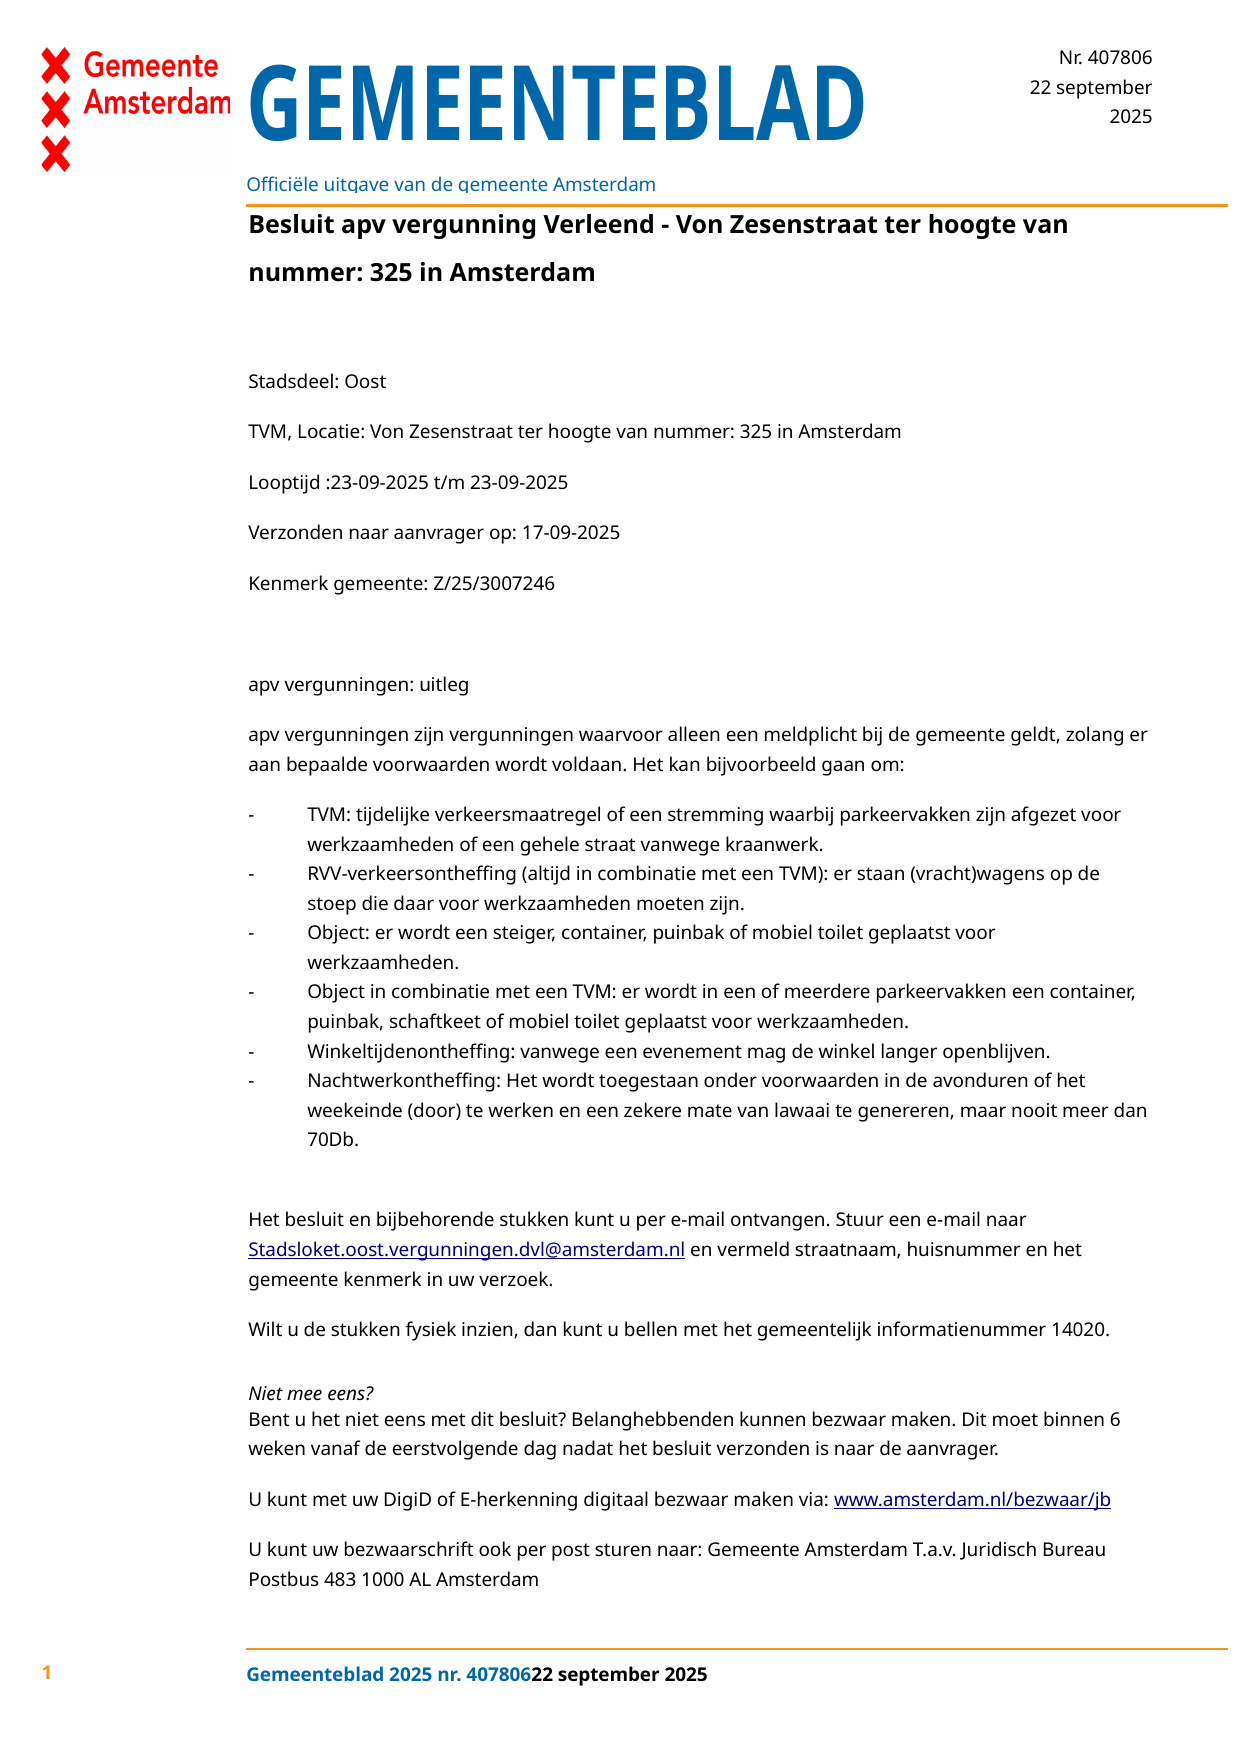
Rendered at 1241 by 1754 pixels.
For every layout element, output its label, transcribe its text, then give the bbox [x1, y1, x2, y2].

list Object in combinatie met een TVM: er wordt in een of meerdere parkeervakken een container, puinbak, schaftkeet of mobiel toilet geplaatst voor werkzaamheden. [248, 979, 1152, 1034]
text Bent u het niet eens met dit besluit? Belanghebbenden kunnen bezwaar maken. Dit moet binnen 6 weken vanaf de eerstvolgende dag nadat het besluit verzonden is naar de aanvrager. [248, 1406, 1152, 1461]
text apv vergunningen: uitleg [248, 671, 1152, 697]
text Besluit apv vergunning Verleend - Von Zesenstraat ter hoogte van nummer: 325 in Amsterdam [248, 207, 1152, 288]
text Kenmerk gemeente: Z/25/3007246 [248, 570, 1152, 596]
text Het besluit en bijbehorende stukken kunt u per e-mail ontvangen. Stuur een e-mail naar Stadsloket.oost.vergunningen.dvl@amsterdam.nl en vermeld straatnaam, huisnummer en het gemeente kenmerk in uw verzoek. [248, 1207, 1152, 1292]
text apv vergunningen zijn vergunningen waarvoor alleen een meldplicht bij de gemeente geldt, zolang er aan bepaalde voorwaarden wordt voldaan. Het kan bijvoorbeeld gaan om: [248, 721, 1152, 777]
text TVM, Locatie: Von Zesenstraat ter hoogte van nummer: 325 in Amsterdam [248, 419, 1152, 444]
text U kunt uw bezwaarschrift ook per post sturen naar: Gemeente Amsterdam T.a.v. Juridisch Bureau Postbus 483 1000 AL Amsterdam [248, 1536, 1152, 1592]
picture [41, 47, 231, 172]
text Wilt u de stukken fysiek inzien, dan kunt u bellen met het gemeentelijk informatienummer 14020. [248, 1316, 1152, 1342]
list Object: er wordt een steiger, container, puinbak of mobiel toilet geplaatst voor werkzaamheden. [248, 919, 1152, 975]
text Verzonden naar aanvrager op: 17-09-2025 [248, 519, 1152, 545]
list RVV-verkeersontheffing (altijd in combinatie met een TVM): er staan (vracht)wagens op de stoep die daar voor werkzaamheden moeten zijn. [248, 860, 1152, 916]
list TVM: tijdelijke verkeersmaatregel of een stremming waarbij parkeervakken zijn afgezet voor werkzaamheden of een gehele straat vanwege kraanwerk. [248, 801, 1152, 857]
text Stadsdeel: Oost [248, 368, 1152, 394]
text Looptijd :23-09-2025 t/m 23-09-2025 [248, 469, 1152, 495]
list Winkeltijdenontheffing: vanwege een evenement mag de winkel langer openblijven. [248, 1038, 1152, 1064]
text Niet mee eens? [248, 1380, 1152, 1406]
list Nachtwerkontheffing: Het wordt toegestaan onder voorwaarden in de avonduren of het weekeinde (door) te werken en een zekere mate van lawaai te genereren, maar nooit meer dan 70Db. [248, 1067, 1152, 1152]
text U kunt met uw DigiD of E-herkenning digitaal bezwaar maken via: www.amsterdam.nl/bezwaar/jb [248, 1486, 1152, 1512]
